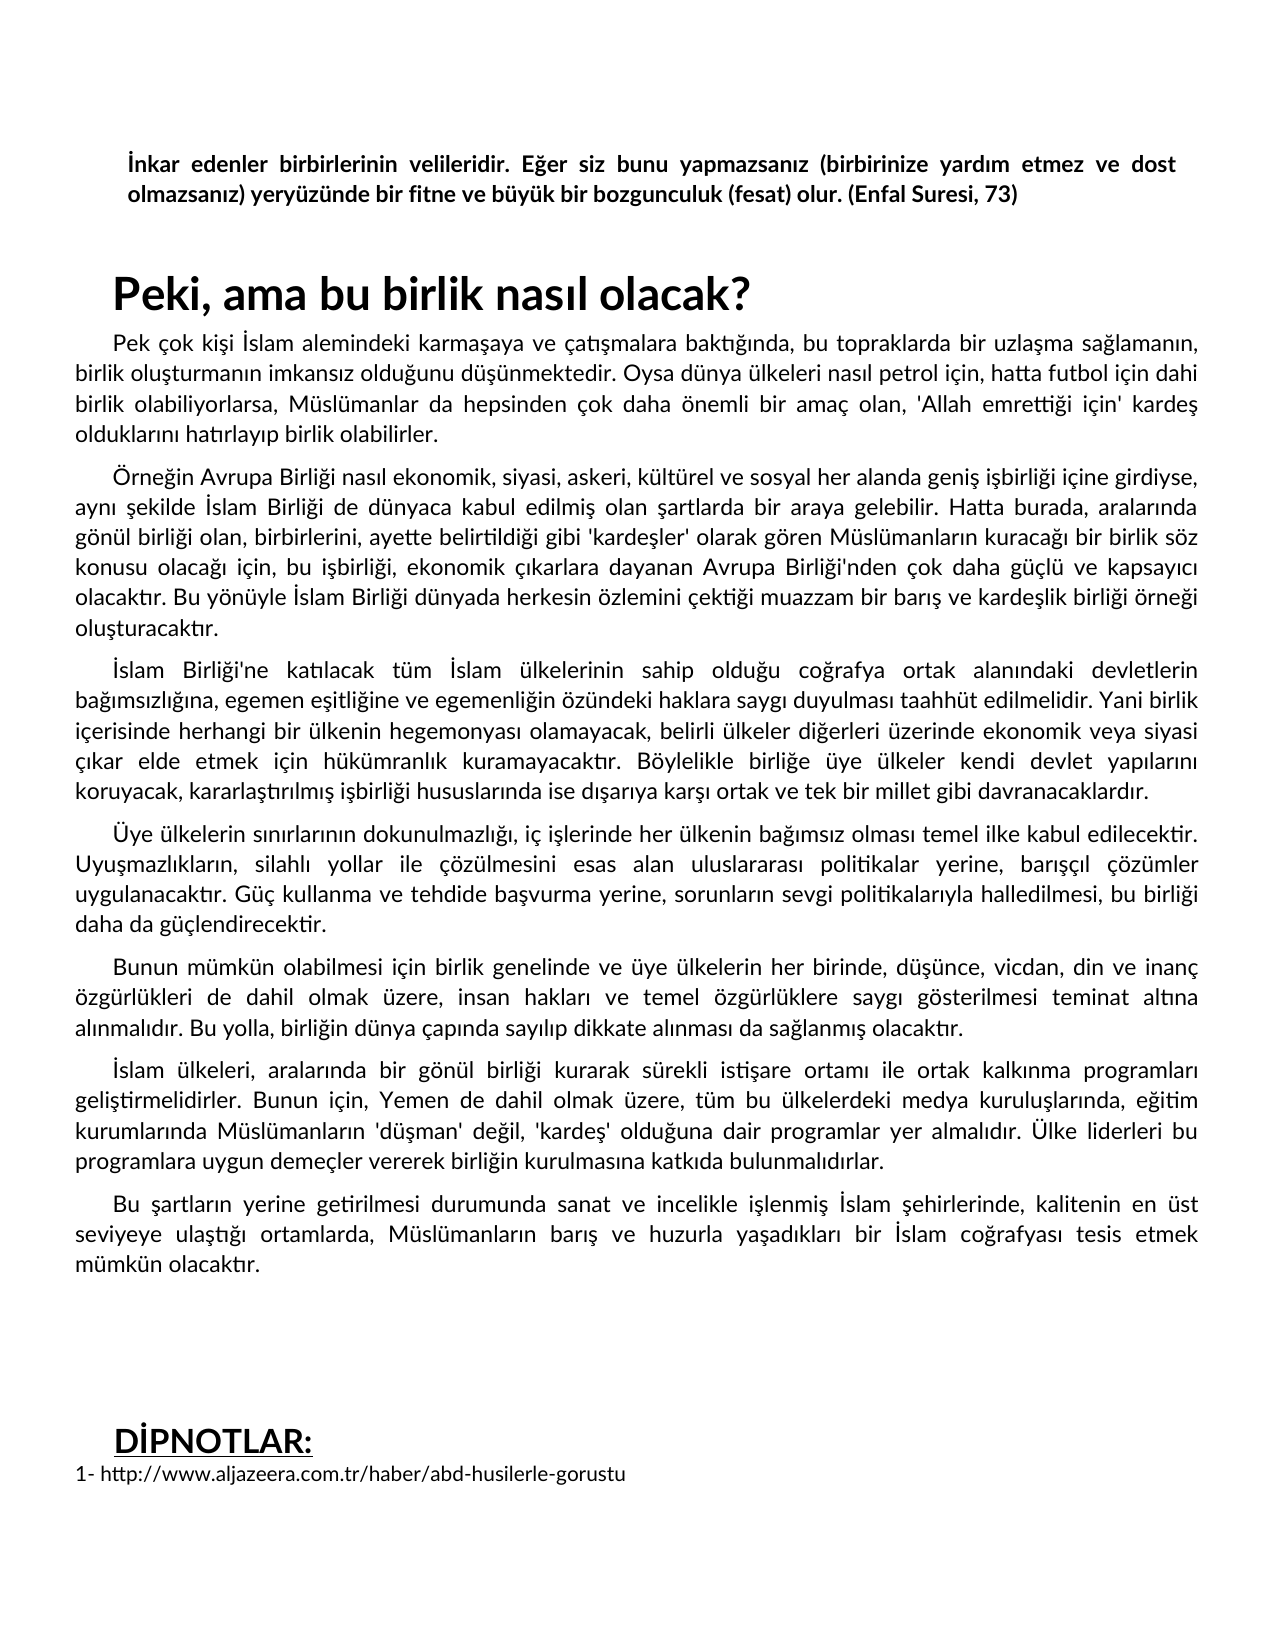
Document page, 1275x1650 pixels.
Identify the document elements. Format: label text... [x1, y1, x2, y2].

text Bu şartların yerine getirilmesi durumunda sanat ve incelikle işlenmiş İslam şehirlerinde, kalitenin en üst seviyeye ulaştığı ortamlarda, Müslümanların barış ve huzurla yaşadıkları bir İslam coğrafyası tesis etmek mümkün olacaktır. [75, 1189, 1200, 1277]
text 1- http://www.aljazeera.com.tr/haber/abd-husilerle-gorustu [75, 1461, 1200, 1486]
text Bunun mümkün olabilmesi için birlik genelinde ve üye ülkelerin her birinde, düşünce, vicdan, din ve inanç özgürlükleri de dahil olmak üzere, insan hakları ve temel özgürlüklere saygı gösterilmesi teminat altına alınmalıdır. Bu yolla, birliğin dünya çapında sayılıp dikkate alınması da sağlanmış olacaktır. [75, 953, 1200, 1041]
text İslam ülkeleri, aralarında bir gönül birliği kurarak sürekli istişare ortamı ile ortak kalkınma programları geliştirmelidirler. Bunun için, Yemen de dahil olmak üzere, tüm bu ülkelerdeki medya kuruluşlarında, eğitim kurumlarında Müslümanların 'düşman' değil, 'kardeş' olduğuna dair programlar yer almalıdır. Ülke liderleri bu programlara uygun demeçler vererek birliğin kurulmasına katkıda bulunmalıdırlar. [75, 1056, 1200, 1174]
subtitle DİPNOTLAR: [113, 1421, 1200, 1461]
subtitle Peki, ama bu birlik nasıl olacak? [112, 266, 1200, 321]
text İnkar edenler birbirlerinin velileridir. Eğer siz bunu yapmazsanız (birbirinize yardım etmez ve dost olmazsanız) yeryüzünde bir fitne ve büyük bir bozgunculuk (fesat) olur. (Enfal Suresi, 73) [127, 150, 1177, 208]
text Üye ülkelerin sınırlarının dokunulmazlığı, iç işlerinde her ülkenin bağımsız olması temel ilke kabul edilecektir. Uyuşmazlıkların, silahlı yollar ile çözülmesini esas alan uluslararası politikalar yerine, barışçıl çözümler uygulanacaktır. Güç kullanma ve tehdide başvurma yerine, sorunların sevgi politikalarıyla halledilmesi, bu birliği daha da güçlendirecektir. [75, 819, 1200, 938]
text Örneğin Avrupa Birliği nasıl ekonomik, siyasi, askeri, kültürel ve sosyal her alanda geniş işbirliği içine girdiyse, aynı şekilde İslam Birliği de dünyaca kabul edilmiş olan şartlarda bir araya gelebilir. Hatta burada, aralarında gönül birliği olan, birbirlerini, ayette belirtildiği gibi 'kardeşler' olarak gören Müslümanların kuracağı bir birlik söz konusu olacağı için, bu işbirliği, ekonomik çıkarlara dayanan Avrupa Birliği'nden çok daha güçlü ve kapsayıcı olacaktır. Bu yönüyle İslam Birliği dünyada herkesin özlemini çektiği muazzam bir barış ve kardeşlik birliği örneği oluşturacaktır. [75, 462, 1200, 641]
text İslam Birliği'ne katılacak tüm İslam ülkelerinin sahip olduğu coğrafya ortak alanındaki devletlerin bağımsızlığına, egemen eşitliğine ve egemenliğin özündeki haklara saygı duyulması taahhüt edilmelidir. Yani birlik içerisinde herhangi bir ülkenin hegemonyası olamayacak, belirli ülkeler diğerleri üzerinde ekonomik veya siyasi çıkar elde etmek için hükümranlık kuramayacaktır. Böylelikle birliğe üye ülkeler kendi devlet yapılarını koruyacak, kararlaştırılmış işbirliği hususlarında ise dışarıya karşı ortak ve tek bir millet gibi davranacaklardır. [75, 656, 1200, 804]
text Pek çok kişi İslam alemindeki karmaşaya ve çatışmalara baktığında, bu topraklarda bir uzlaşma sağlamanın, birlik oluşturmanın imkansız olduğunu düşünmektedir. Oysa dünya ülkeleri nasıl petrol için, hatta futbol için dahi birlik olabiliyorlarsa, Müslümanlar da hepsinden çok daha önemli bir amaç olan, 'Allah emrettiği için' kardeş olduklarını hatırlayıp birlik olabilirler. [75, 329, 1200, 447]
